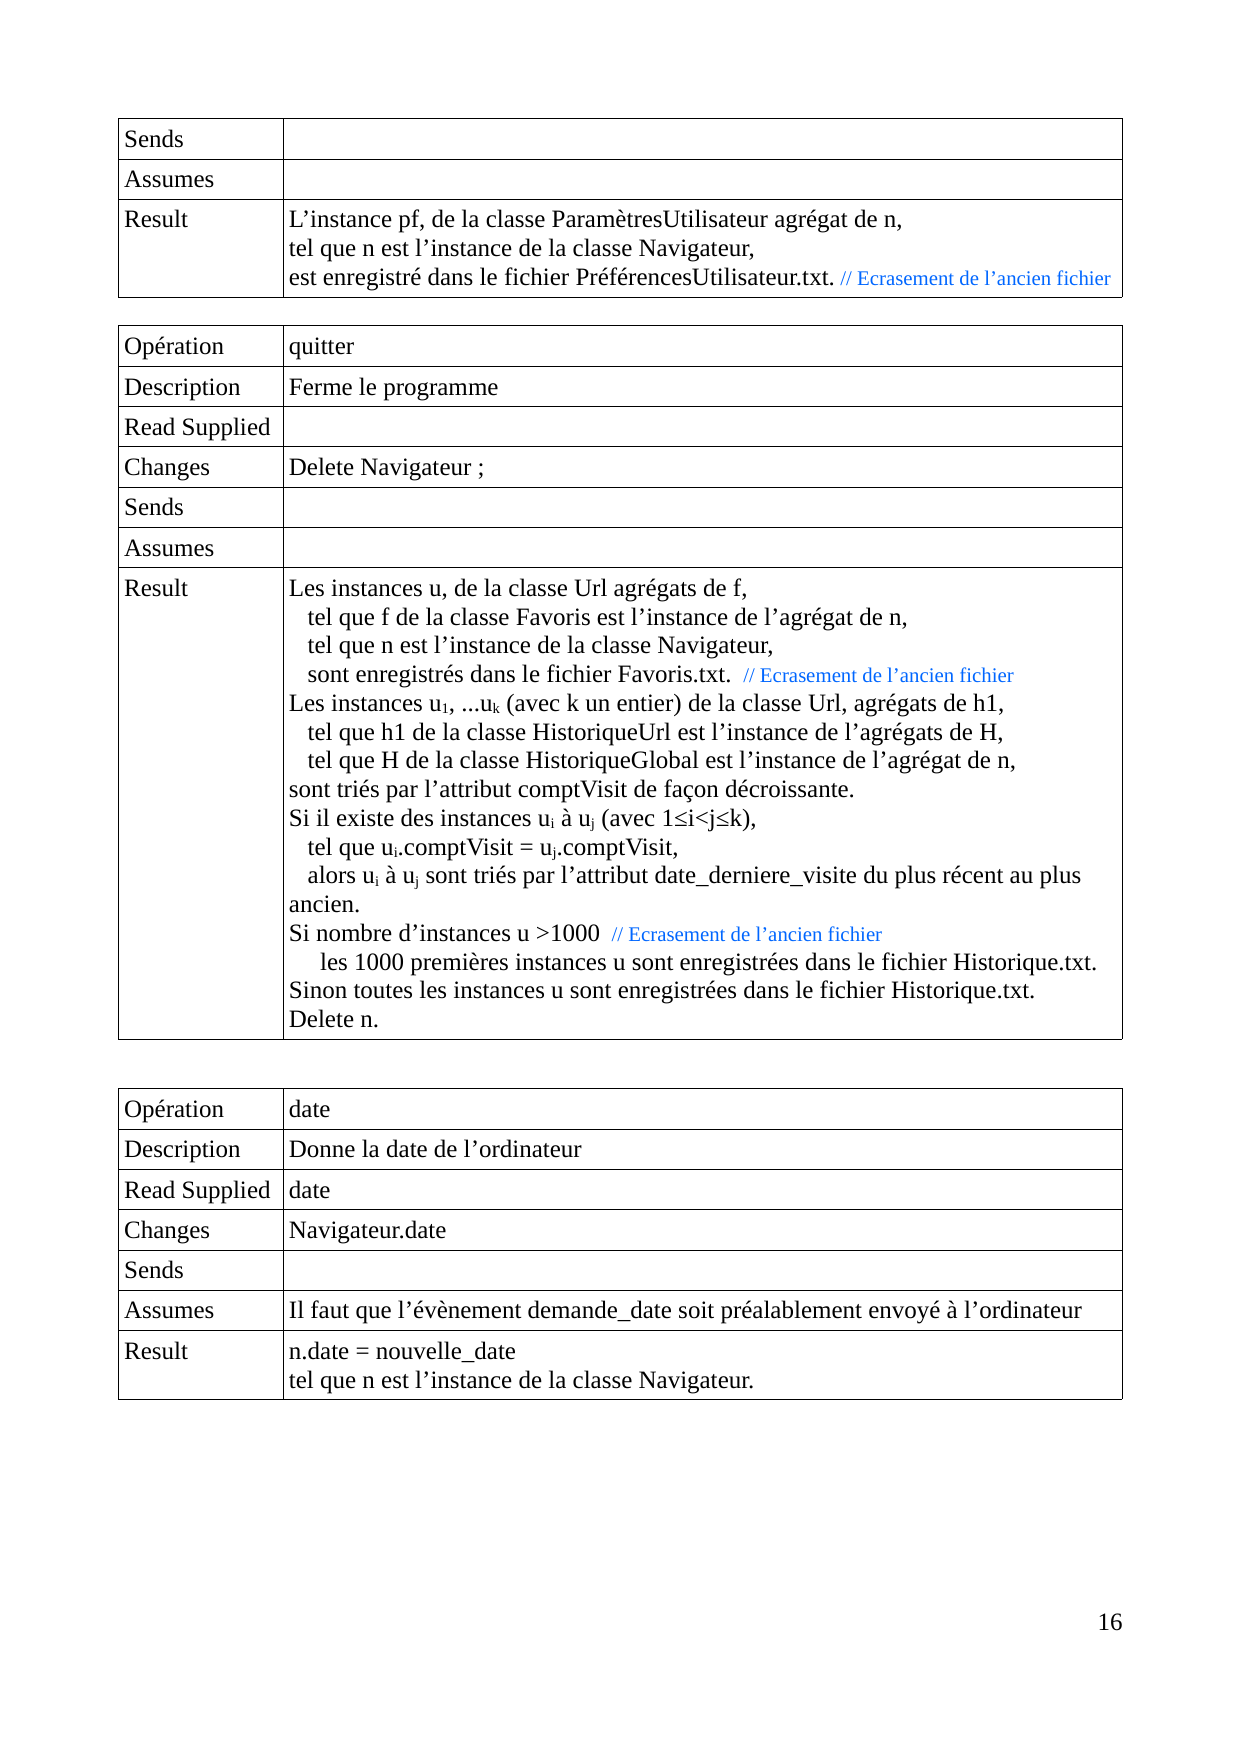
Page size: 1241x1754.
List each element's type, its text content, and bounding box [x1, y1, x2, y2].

table_cell Sends [119, 119, 283, 158]
table_cell Changes [119, 1210, 283, 1249]
table_cell Result [119, 1331, 283, 1399]
table_cell Il faut que l’évènement demande_date soit préalablement envoyé à l’ordinateur [284, 1291, 1122, 1330]
table_cell Description [119, 367, 283, 406]
table_header quitter [284, 326, 1122, 366]
table_cell Navigateur.date [284, 1210, 1122, 1249]
table_cell Changes [119, 447, 283, 487]
table_cell [284, 488, 1122, 527]
table_cell Delete Navigateur ; [284, 447, 1122, 487]
table_cell Sends [119, 488, 283, 527]
table_cell Description [119, 1130, 283, 1169]
table_cell Sends [119, 1251, 283, 1290]
table_cell Ferme le programme [284, 367, 1122, 406]
table_cell [284, 407, 1122, 446]
table_cell n.date = nouvelle_date tel que n est l’instance de la classe Navigateur. [284, 1331, 1122, 1399]
table_cell Assumes [119, 160, 283, 199]
table_header Opération [119, 326, 283, 366]
table_cell Donne la date de l’ordinateur [284, 1130, 1122, 1169]
table_cell L’instance pf, de la classe ParamètresUtilisateur agrégat de n, tel que n est l’instance de la classe Navigateur, est enregistré dans le fichier PréférencesUtilisateur.txt. // Ecrasement de l’ancien fichier [284, 200, 1122, 297]
table_cell [284, 1251, 1122, 1290]
table_cell Result [119, 200, 283, 297]
table_cell [284, 528, 1122, 567]
table_cell Assumes [119, 528, 283, 567]
table_cell [284, 160, 1122, 199]
table_cell [284, 119, 1122, 158]
table_header Opération [119, 1089, 283, 1128]
table_cell Assumes [119, 1291, 283, 1330]
table_cell Result [119, 568, 283, 1039]
table_header date [284, 1089, 1122, 1128]
table_cell Les instances u, de la classe Url agrégats de f, tel que f de la classe Favoris est l’instance de l’agrégat de n, tel que n est l’instance de la classe Navigateur, sont enregistrés dans le fichier Favoris.txt. // Ecrasement de l’ancien fichier Les instances u1, ...uk (avec k un entier) de la classe Url, agrégats de h1, tel que h1 de la classe HistoriqueUrl est l’instance de l’agrégats de H, tel que H de la classe HistoriqueGlobal est l’instance de l’agrégat de n, sont triés par l’attribut comptVisit de façon décroissante. Si il existe des instances ui à uj (avec 1≤i<j≤k), tel que ui.comptVisit = uj.comptVisit, alors ui à uj sont triés par l’attribut date_derniere_visite du plus récent au plus ancien. Si nombre d’instances u >1000 // Ecrasement de l’ancien fichier les 1000 premières instances u sont enregistrées dans le fichier Historique.txt. Sinon toutes les instances u sont enregistrées dans le fichier Historique.txt. Delete n. [284, 568, 1122, 1039]
table_cell Read Supplied [119, 407, 283, 446]
table_cell Read Supplied [119, 1170, 283, 1209]
table_cell date [284, 1170, 1122, 1209]
